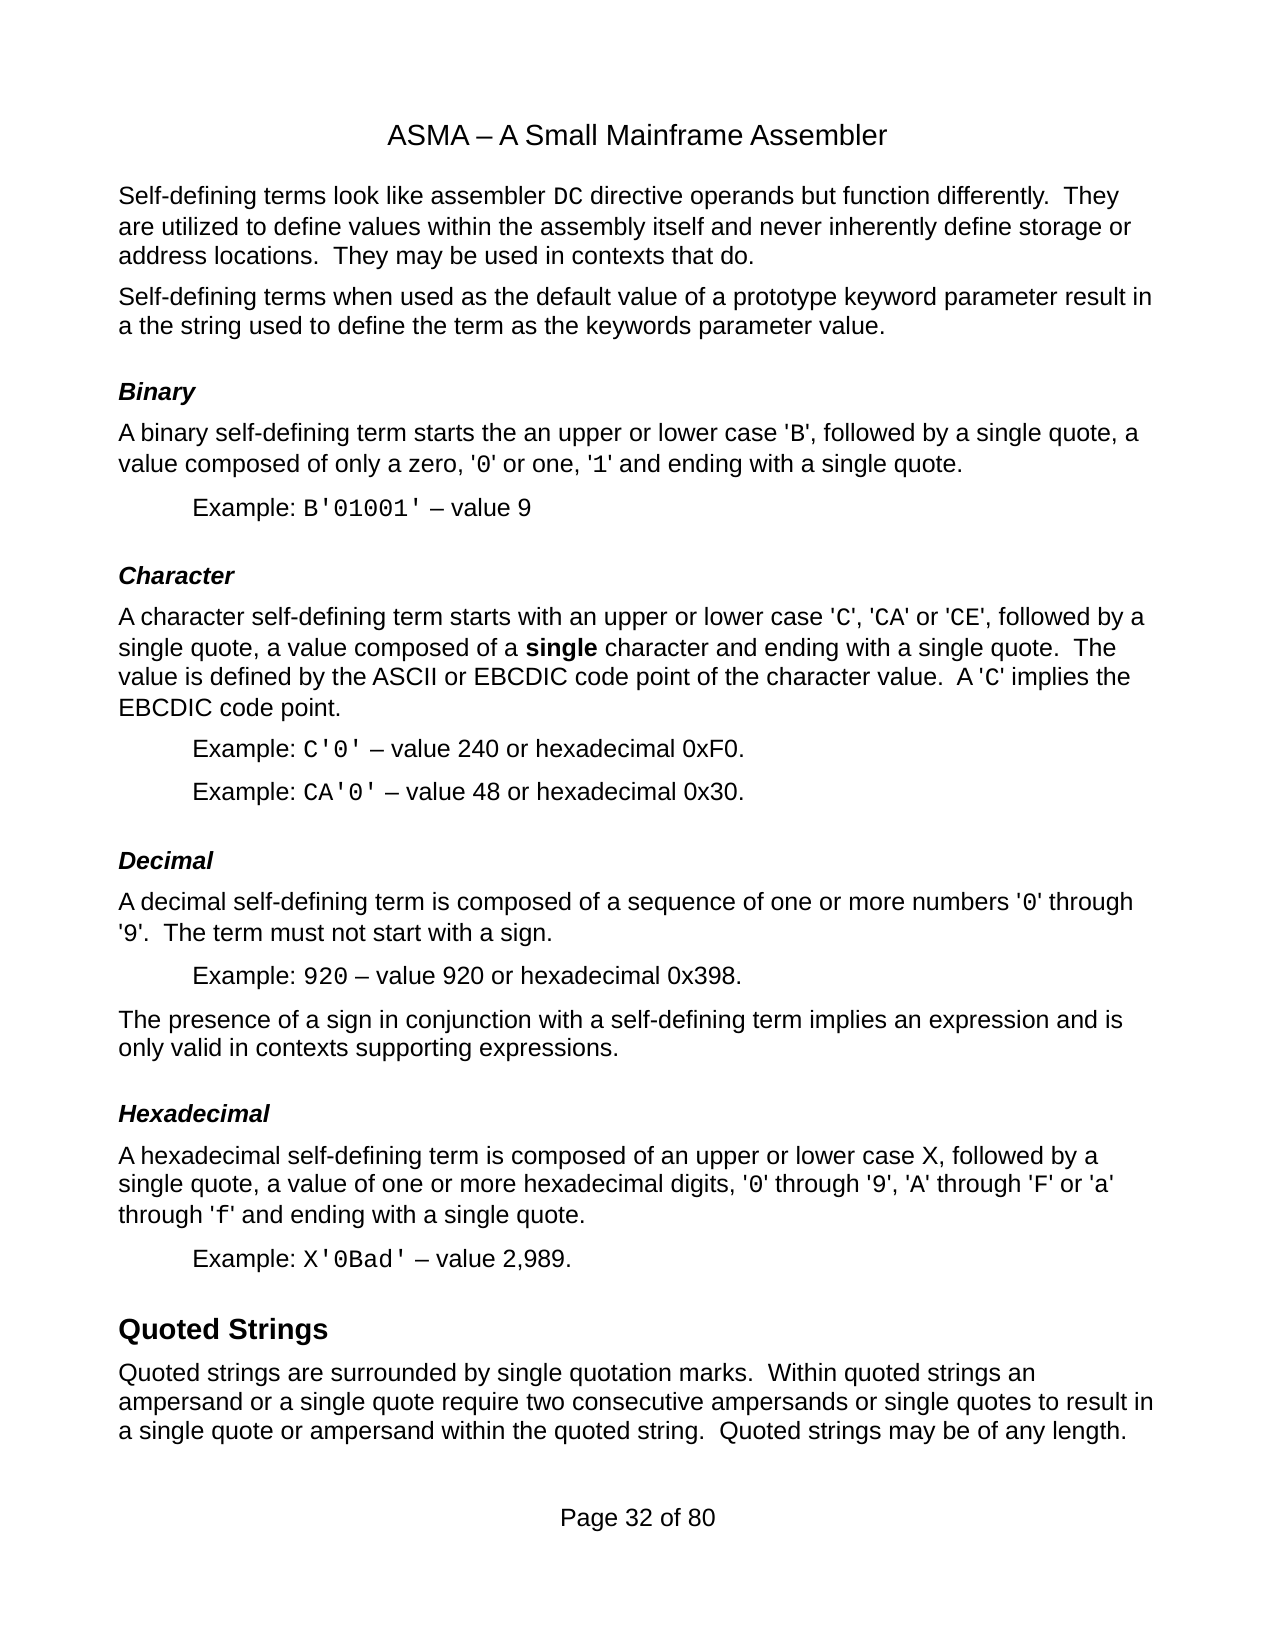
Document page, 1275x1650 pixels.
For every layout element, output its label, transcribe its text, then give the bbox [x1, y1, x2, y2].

text Self-defining terms look like assembler DC directive operands but function differently. They are utilized to define values within the assembly itself and never inherently define storage or address locations. They may be used in contexts that do. [118, 181, 1157, 269]
text Quoted strings are surrounded by single quotation marks. Within quoted strings an ampersand or a single quote require two consecutive ampersands or single quotes to result in a single quote or ampersand within the quoted string. Quoted strings may be of any length. [118, 1358, 1157, 1444]
subtitle Hexadecimal [118, 1099, 1157, 1128]
text Self-defining terms when used as the default value of a prototype keyword parameter result in a the string used to define the term as the keywords parameter value. [118, 282, 1157, 339]
text A decimal self-defining term is composed of a sequence of one or more numbers '0' through '9'. The term must not start with a sign. [118, 887, 1157, 949]
subtitle Decimal [118, 846, 1157, 874]
subtitle Character [118, 561, 1157, 589]
text A character self-defining term starts with an upper or lower case 'C', 'CA' or 'CE', followed by a single quote, a value composed of a single character and ending with a single quote. The value is defined by the ASCII or EBCDIC code point of the character value. A 'C' implies the EBCDIC code point. [118, 602, 1157, 721]
text Example: X'0Bad' – value 2,989. [192, 1244, 1157, 1275]
text Example: C'0' – value 240 or hexadecimal 0xF0. [192, 734, 1157, 765]
text Example: B'01001' – value 9 [192, 492, 1157, 523]
subtitle Binary [118, 377, 1157, 406]
subtitle Quoted Strings [118, 1312, 1157, 1346]
text Example: 920 – value 920 or hexadecimal 0x398. [192, 961, 1157, 992]
text Example: CA'0' – value 48 or hexadecimal 0x30. [192, 777, 1157, 808]
text A binary self-defining term starts the an upper or lower case 'B', followed by a single quote, a value composed of only a zero, '0' or one, '1' and ending with a single quote. [118, 418, 1157, 480]
text A hexadecimal self-defining term is composed of an upper or lower case X, followed by a single quote, a value of one or more hexadecimal digits, '0' through '9', 'A' through 'F' or 'a' through 'f' and ending with a single quote. [118, 1141, 1157, 1231]
text The presence of a sign in conjunction with a self-defining term implies an expression and is only valid in contexts supporting expressions. [118, 1004, 1157, 1062]
